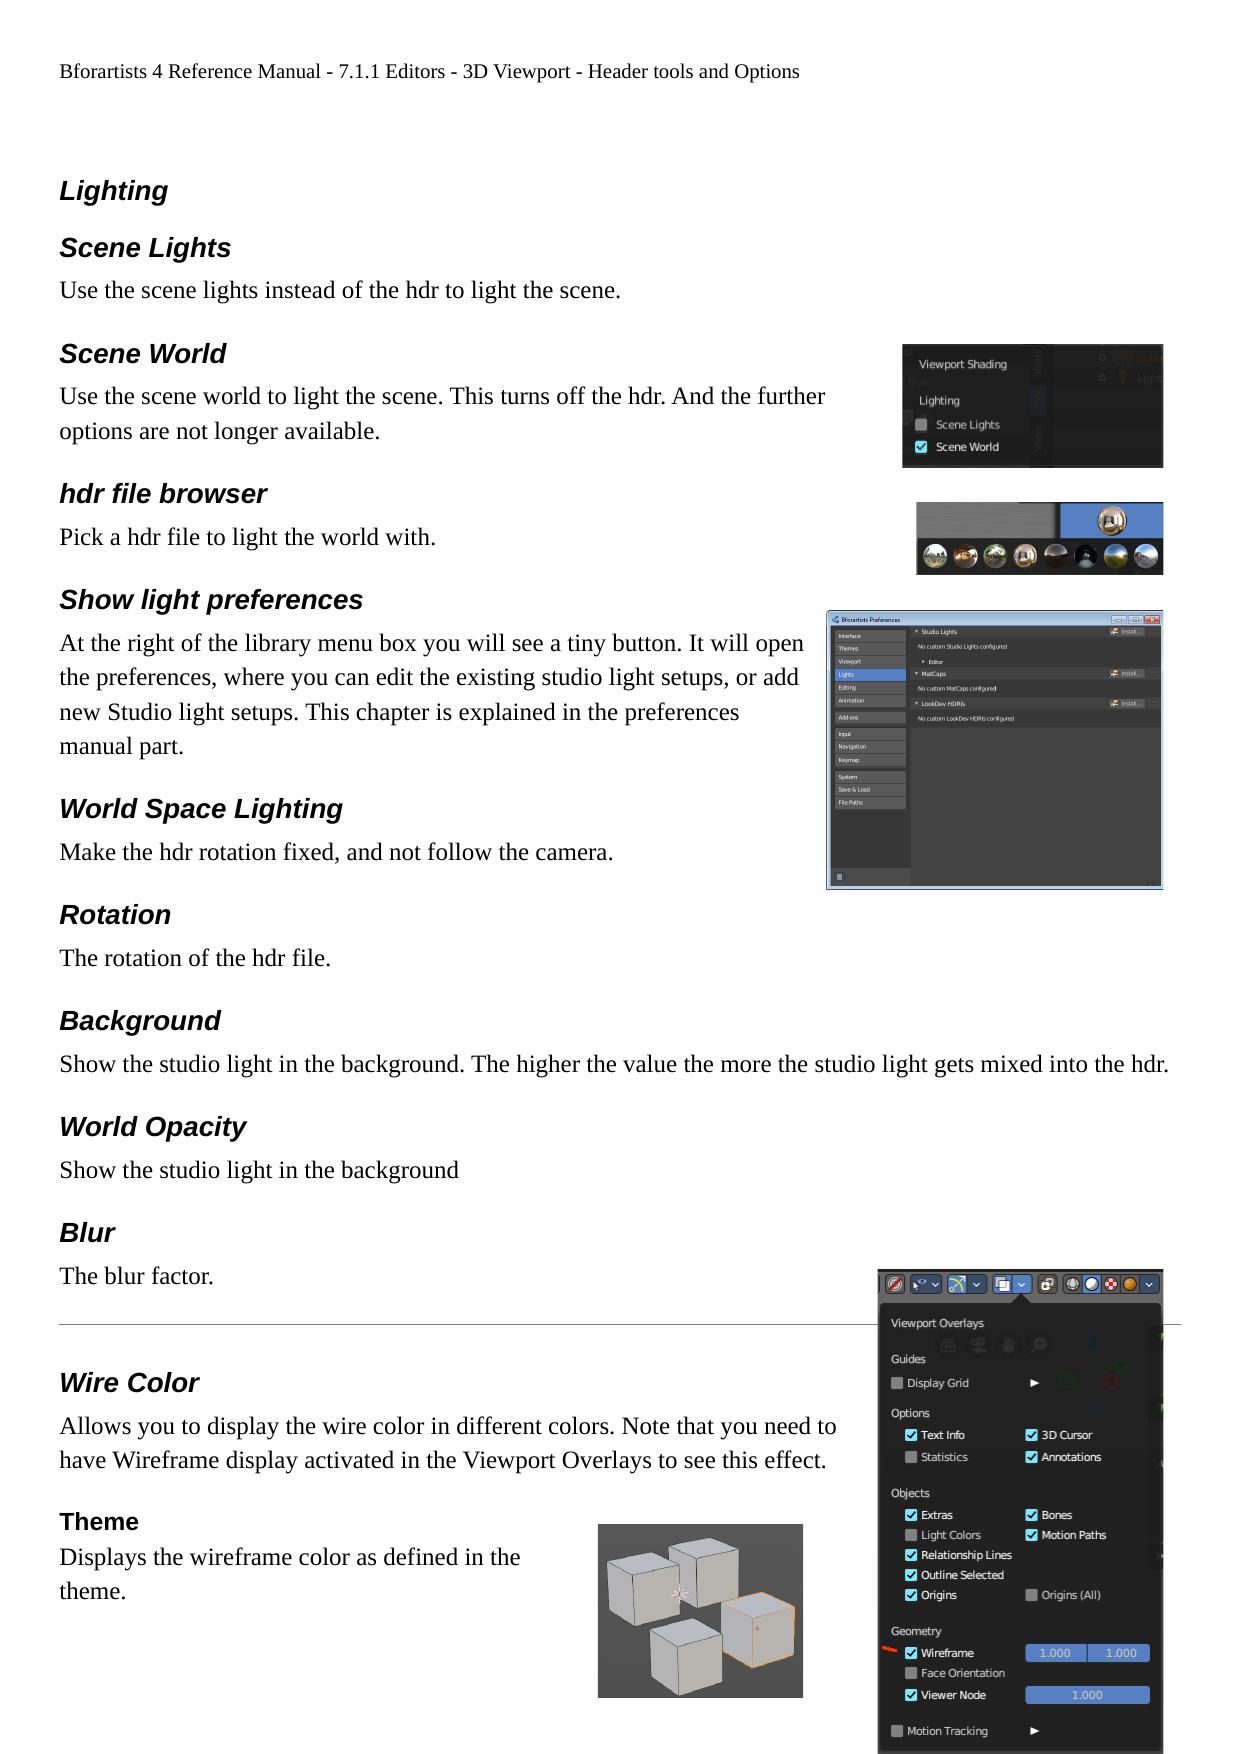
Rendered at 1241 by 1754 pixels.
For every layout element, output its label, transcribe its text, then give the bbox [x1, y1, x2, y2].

subtitle Show light preferences [59, 583, 1181, 615]
subtitle Scene Lights [59, 231, 1181, 263]
subtitle Theme [59, 1507, 877, 1536]
subtitle [1164, 793, 1181, 824]
text At the right of the library menu box you will see a tiny button. It will open the preferences, where you can edit the existing studio light setups, or add new Studio light setups. This chapter is explained in the preferences manual part. [59, 628, 826, 760]
subtitle World Space Lighting [59, 793, 826, 824]
text Make the hdr rotation fixed, and not follow the camera. [59, 837, 826, 866]
text The rotation of the hdr file. [59, 943, 1181, 972]
text Pick a hdr file to light the world with. [59, 522, 916, 551]
text [1164, 1542, 1181, 1605]
subtitle Rotation [59, 899, 1181, 931]
subtitle [1164, 1507, 1181, 1536]
picture [597, 1524, 804, 1698]
subtitle Scene World [59, 337, 1181, 369]
subtitle World Opacity [59, 1111, 1181, 1142]
subtitle Background [59, 1004, 1181, 1036]
text Displays the wireframe color as defined in the theme. [59, 1542, 597, 1605]
text Use the scene lights instead of the hdr to light the scene. [59, 275, 1181, 304]
subtitle [1164, 1367, 1181, 1398]
text Allows you to display the wire color in different colors. Note that you need to have Wireframe display activated in the Viewport Overlays to see this effect. [59, 1411, 877, 1474]
picture [826, 610, 1164, 890]
subtitle hdr file browser [59, 477, 1181, 509]
picture [916, 502, 1164, 575]
text Show the studio light in the background [59, 1155, 1181, 1184]
text Use the scene world to light the scene. This turns off the hdr. And the further options are not longer available. [59, 381, 902, 444]
text Show the studio light in the background. The higher the value the more the studio light gets mixed into the hdr. [59, 1049, 1181, 1078]
picture [877, 1269, 1164, 1754]
subtitle Blur [59, 1216, 1181, 1248]
text The blur factor. [59, 1261, 1181, 1289]
subtitle Lighting [59, 174, 1181, 206]
subtitle Wire Color [59, 1367, 877, 1398]
text [804, 1542, 877, 1605]
picture [902, 344, 1164, 468]
